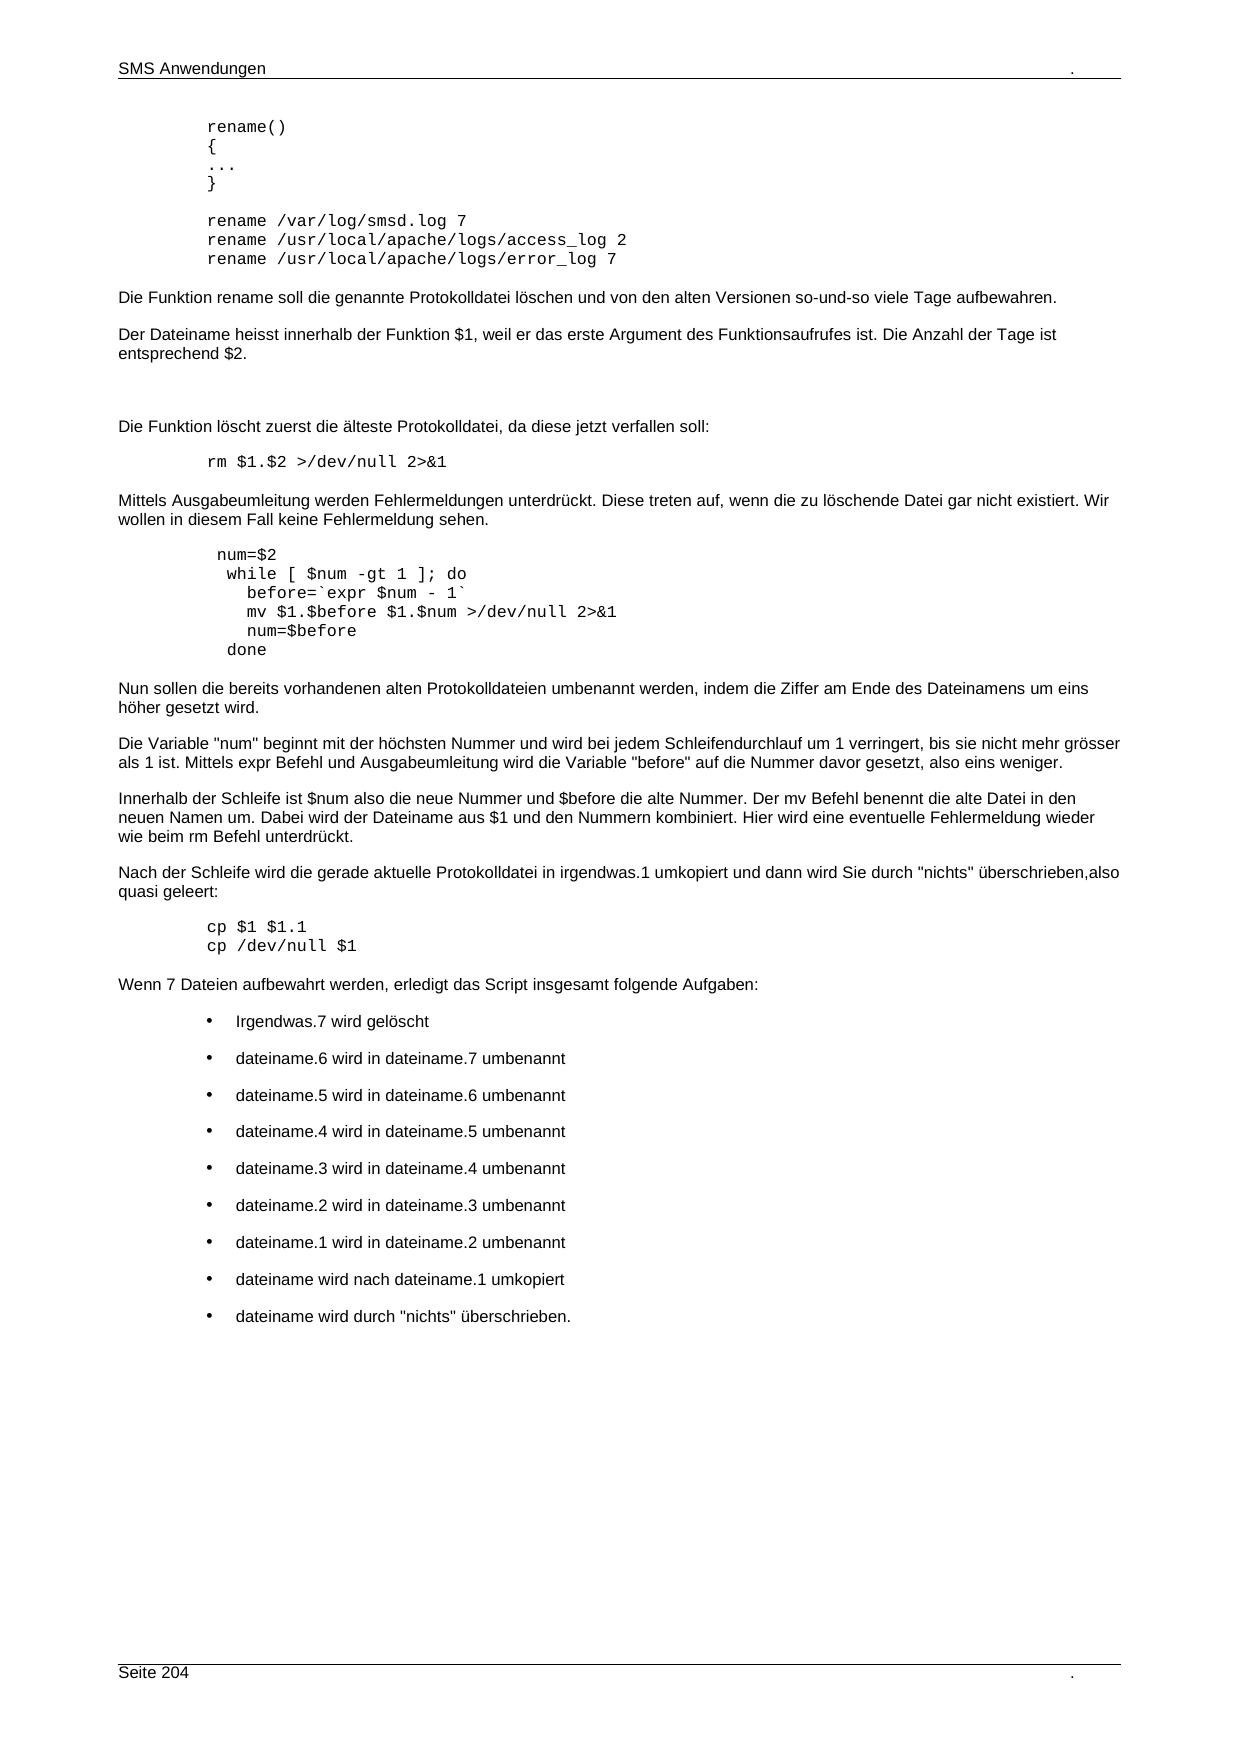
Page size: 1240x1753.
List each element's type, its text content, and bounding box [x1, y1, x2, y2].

list dateiname wird durch "nichts" überschrieben. [206, 1307, 1121, 1326]
list dateiname.4 wird in dateiname.5 umbenannt [206, 1123, 1121, 1142]
text Die Variable "num" beginnt mit der höchsten Nummer und wird bei jedem Schleifendurchlauf um 1 verringert, bis sie nicht mehr grösser als 1 ist. Mittels expr Befehl und Ausgabeumleitung wird die Variable "before" auf die Nummer davor gesetzt, also eins weniger. [118, 734, 1121, 772]
text rm $1.$2 >/dev/null 2>&1 [207, 453, 1121, 472]
text Der Dateiname heisst innerhalb der Funktion $1, weil er das erste Argument des Funktionsaufrufes ist. Die Anzahl der Tage ist entsprechend $2. [118, 325, 1121, 363]
text Wenn 7 Dateien aufbewahrt werden, erledigt das Script insgesamt folgende Aufgaben: [118, 976, 1121, 994]
list dateiname.2 wird in dateiname.3 umbenannt [206, 1196, 1121, 1216]
list dateiname.6 wird in dateiname.7 umbenannt [206, 1049, 1121, 1068]
text Nach der Schleife wird die gerade aktuelle Protokolldatei in irgendwas.1 umkopiert und dann wird Sie durch "nichts" überschrieben,also quasi geleert: [118, 863, 1121, 901]
list dateiname wird nach dateiname.1 umkopiert [206, 1270, 1121, 1289]
list dateiname.5 wird in dateiname.6 umbenannt [206, 1086, 1121, 1105]
text rename() { ... } rename /var/log/smsd.log 7 rename /usr/local/apache/logs/access_log 2 rename /usr/local/apache/logs/error_log 7 [207, 118, 1121, 270]
text num=$2 while [ $num -gt 1 ]; do before=`expr $num - 1` mv $1.$before $1.$num >/dev/null 2>&1 num=$before done [207, 546, 1121, 660]
list dateiname.1 wird in dateiname.2 umbenannt [206, 1233, 1121, 1252]
text cp $1 $1.1 cp /dev/null $1 [207, 919, 1121, 957]
text Nun sollen die bereits vorhandenen alten Protokolldateien umbenannt werden, indem die Ziffer am Ende des Dateinamens um eins höher gesetzt wird. [118, 679, 1121, 717]
text Mittels Ausgabeumleitung werden Fehlermeldungen unterdrückt. Diese treten auf, wenn die zu löschende Datei gar nicht existiert. Wir wollen in diesem Fall keine Fehlermeldung sehen. [118, 491, 1121, 529]
text Innerhalb der Schleife ist $num also die neue Nummer und $before die alte Nummer. Der mv Befehl benennt die alte Datei in den neuen Namen um. Dabei wird der Dateiname aus $1 und den Nummern kombiniert. Hier wird eine eventuelle Fehlermeldung wieder wie beim rm Befehl unterdrückt. [118, 789, 1121, 846]
list Irgendwas.7 wird gelöscht [206, 1012, 1121, 1031]
text Die Funktion löscht zuerst die älteste Protokolldatei, da diese jetzt verfallen soll: [118, 417, 1121, 436]
list dateiname.3 wird in dateiname.4 umbenannt [206, 1159, 1121, 1179]
text Die Funktion rename soll die genannte Protokolldatei löschen und von den alten Versionen so-und-so viele Tage aufbewahren. [118, 289, 1121, 307]
